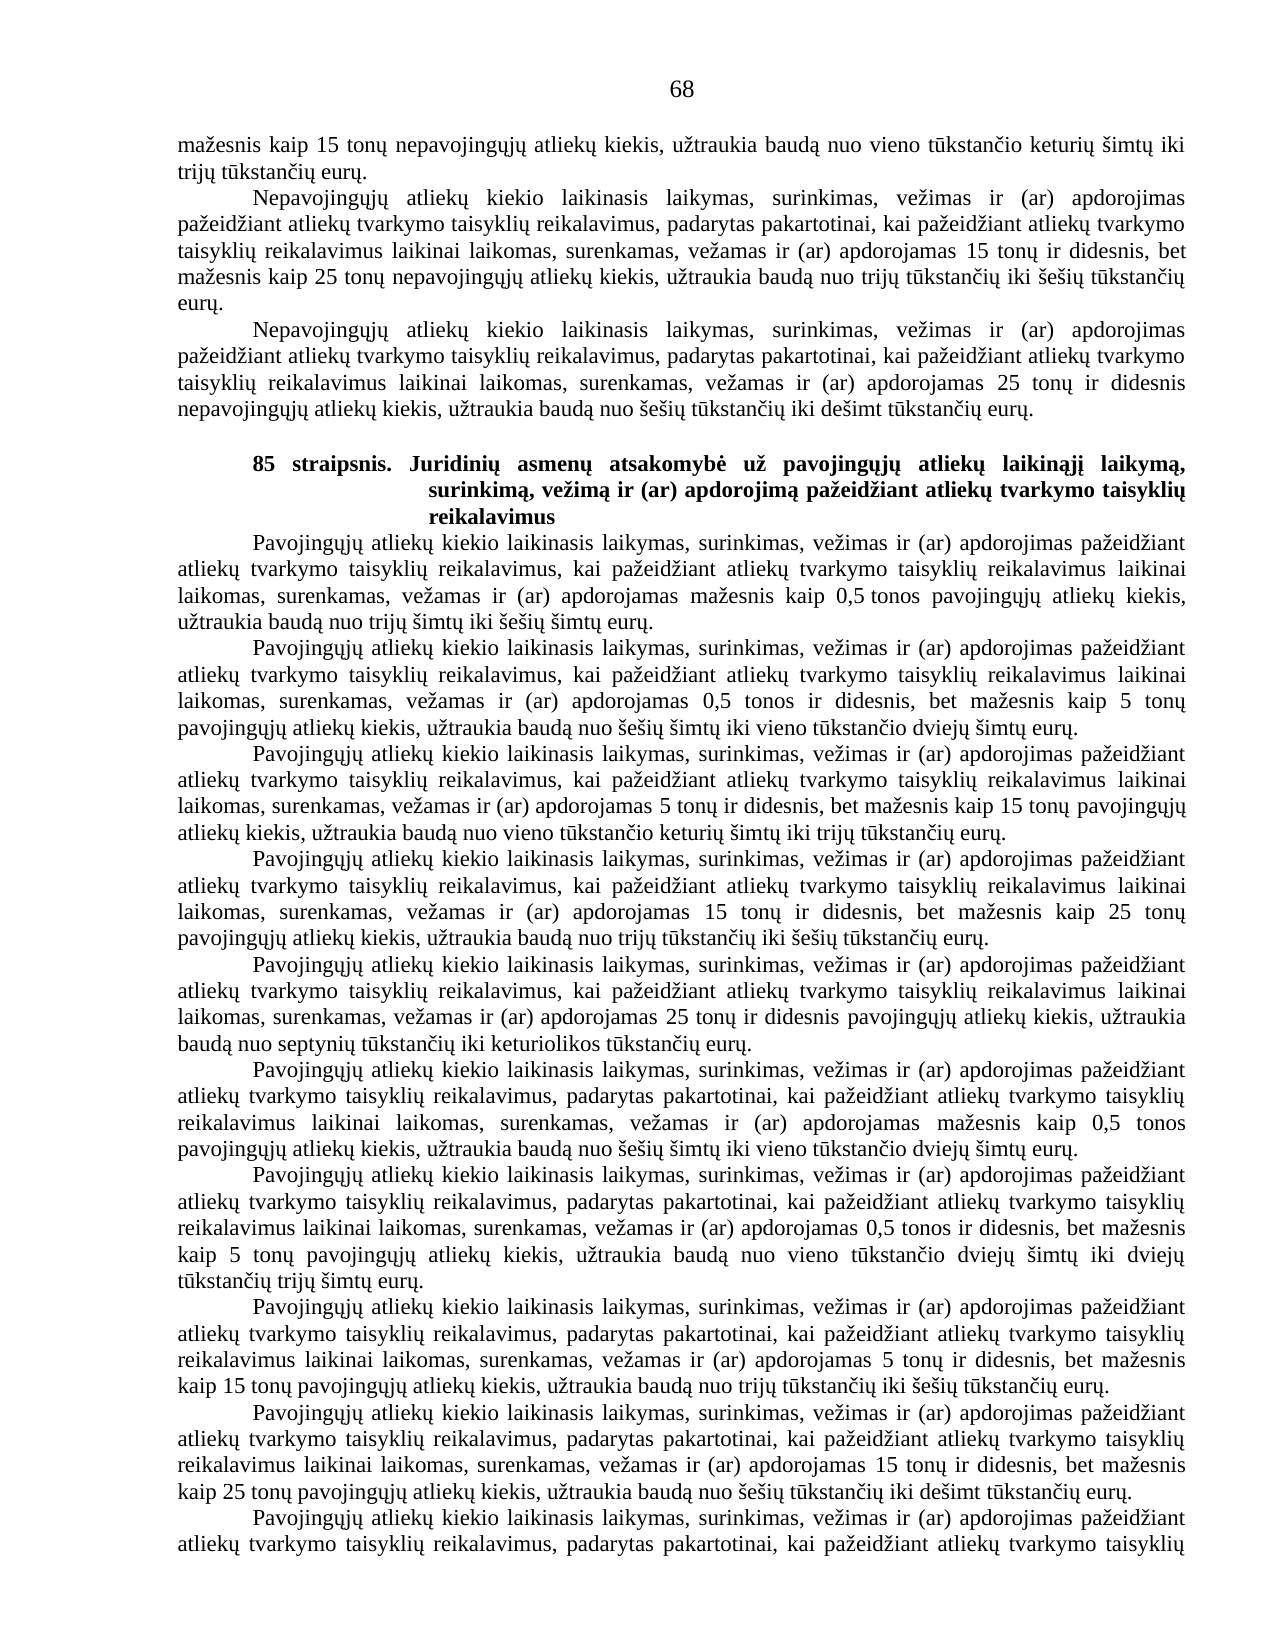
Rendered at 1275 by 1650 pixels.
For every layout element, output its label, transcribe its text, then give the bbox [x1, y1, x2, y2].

text Nepavojingųjų atliekų kiekio laikinasis laikymas, surinkimas, vežimas ir (ar) apdorojimas pažeidžiant atliekų tvarkymo taisyklių reikalavimus, padarytas pakartotinai, kai pažeidžiant atliekų tvarkymo taisyklių reikalavimus laikinai laikomas, surenkamas, vežamas ir (ar) apdorojamas 15 tonų ir didesnis, bet mažesnis kaip 25 tonų nepavojingųjų atliekų kiekis, užtraukia baudą nuo trijų tūkstančių iki šešių tūkstančių eurų. [177, 184, 1186, 316]
text Pavojingųjų atliekų kiekio laikinasis laikymas, surinkimas, vežimas ir (ar) apdorojimas pažeidžiant atliekų tvarkymo taisyklių reikalavimus, kai pažeidžiant atliekų tvarkymo taisyklių reikalavimus laikinai laikomas, surenkamas, vežamas ir (ar) apdorojamas 0,5 tonos ir didesnis, bet mažesnis kaip 5 tonų pavojingųjų atliekų kiekis, užtraukia baudą nuo šešių šimtų iki vieno tūkstančio dviejų šimtų eurų. [177, 634, 1186, 740]
text Pavojingųjų atliekų kiekio laikinasis laikymas, surinkimas, vežimas ir (ar) apdorojimas pažeidžiant atliekų tvarkymo taisyklių reikalavimus, padarytas pakartotinai, kai pažeidžiant atliekų tvarkymo taisyklių reikalavimus laikinai laikomas, surenkamas, vežamas ir (ar) apdorojamas mažesnis kaip 0,5 tonos pavojingųjų atliekų kiekis, užtraukia baudą nuo šešių šimtų iki vieno tūkstančio dviejų šimtų eurų. [177, 1056, 1186, 1162]
text Pavojingųjų atliekų kiekio laikinasis laikymas, surinkimas, vežimas ir (ar) apdorojimas pažeidžiant atliekų tvarkymo taisyklių reikalavimus, padarytas pakartotinai, kai pažeidžiant atliekų tvarkymo taisyklių [177, 1504, 1186, 1557]
text Pavojingųjų atliekų kiekio laikinasis laikymas, surinkimas, vežimas ir (ar) apdorojimas pažeidžiant atliekų tvarkymo taisyklių reikalavimus, padarytas pakartotinai, kai pažeidžiant atliekų tvarkymo taisyklių reikalavimus laikinai laikomas, surenkamas, vežamas ir (ar) apdorojamas 0,5 tonos ir didesnis, bet mažesnis kaip 5 tonų pavojingųjų atliekų kiekis, užtraukia baudą nuo vieno tūkstančio dviejų šimtų iki dviejų tūkstančių trijų šimtų eurų. [177, 1162, 1186, 1293]
text 85 straipsnis. Juridinių asmenų atsakomybė už pavojingųjų atliekų laikinąjį laikymą, surinkimą, vežimą ir (ar) apdorojimą pažeidžiant atliekų tvarkymo taisyklių reikalavimus [252, 450, 1186, 529]
text Pavojingųjų atliekų kiekio laikinasis laikymas, surinkimas, vežimas ir (ar) apdorojimas pažeidžiant atliekų tvarkymo taisyklių reikalavimus, padarytas pakartotinai, kai pažeidžiant atliekų tvarkymo taisyklių reikalavimus laikinai laikomas, surenkamas, vežamas ir (ar) apdorojamas 15 tonų ir didesnis, bet mažesnis kaip 25 tonų pavojingųjų atliekų kiekis, užtraukia baudą nuo šešių tūkstančių iki dešimt tūkstančių eurų. [177, 1399, 1186, 1504]
text Pavojingųjų atliekų kiekio laikinasis laikymas, surinkimas, vežimas ir (ar) apdorojimas pažeidžiant atliekų tvarkymo taisyklių reikalavimus, kai pažeidžiant atliekų tvarkymo taisyklių reikalavimus laikinai laikomas, surenkamas, vežamas ir (ar) apdorojamas 5 tonų ir didesnis, bet mažesnis kaip 15 tonų pavojingųjų atliekų kiekis, užtraukia baudą nuo vieno tūkstančio keturių šimtų iki trijų tūkstančių eurų. [177, 740, 1186, 845]
text mažesnis kaip 15 tonų nepavojingųjų atliekų kiekis, užtraukia baudą nuo vieno tūkstančio keturių šimtų iki trijų tūkstančių eurų. [177, 131, 1186, 184]
text Pavojingųjų atliekų kiekio laikinasis laikymas, surinkimas, vežimas ir (ar) apdorojimas pažeidžiant atliekų tvarkymo taisyklių reikalavimus, kai pažeidžiant atliekų tvarkymo taisyklių reikalavimus laikinai laikomas, surenkamas, vežamas ir (ar) apdorojamas 25 tonų ir didesnis pavojingųjų atliekų kiekis, užtraukia baudą nuo septynių tūkstančių iki keturiolikos tūkstančių eurų. [177, 951, 1186, 1056]
text Nepavojingųjų atliekų kiekio laikinasis laikymas, surinkimas, vežimas ir (ar) apdorojimas pažeidžiant atliekų tvarkymo taisyklių reikalavimus, padarytas pakartotinai, kai pažeidžiant atliekų tvarkymo taisyklių reikalavimus laikinai laikomas, surenkamas, vežamas ir (ar) apdorojamas 25 tonų ir didesnis nepavojingųjų atliekų kiekis, užtraukia baudą nuo šešių tūkstančių iki dešimt tūkstančių eurų. [177, 316, 1186, 421]
text Pavojingųjų atliekų kiekio laikinasis laikymas, surinkimas, vežimas ir (ar) apdorojimas pažeidžiant atliekų tvarkymo taisyklių reikalavimus, kai pažeidžiant atliekų tvarkymo taisyklių reikalavimus laikinai laikomas, surenkamas, vežamas ir (ar) apdorojamas 15 tonų ir didesnis, bet mažesnis kaip 25 tonų pavojingųjų atliekų kiekis, užtraukia baudą nuo trijų tūkstančių iki šešių tūkstančių eurų. [177, 845, 1186, 951]
text Pavojingųjų atliekų kiekio laikinasis laikymas, surinkimas, vežimas ir (ar) apdorojimas pažeidžiant atliekų tvarkymo taisyklių reikalavimus, padarytas pakartotinai, kai pažeidžiant atliekų tvarkymo taisyklių reikalavimus laikinai laikomas, surenkamas, vežamas ir (ar) apdorojamas 5 tonų ir didesnis, bet mažesnis kaip 15 tonų pavojingųjų atliekų kiekis, užtraukia baudą nuo trijų tūkstančių iki šešių tūkstančių eurų. [177, 1293, 1186, 1399]
text Pavojingųjų atliekų kiekio laikinasis laikymas, surinkimas, vežimas ir (ar) apdorojimas pažeidžiant atliekų tvarkymo taisyklių reikalavimus, kai pažeidžiant atliekų tvarkymo taisyklių reikalavimus laikinai laikomas, surenkamas, vežamas ir (ar) apdorojamas mažesnis kaip 0,5 tonos pavojingųjų atliekų kiekis, užtraukia baudą nuo trijų šimtų iki šešių šimtų eurų. [177, 529, 1186, 634]
